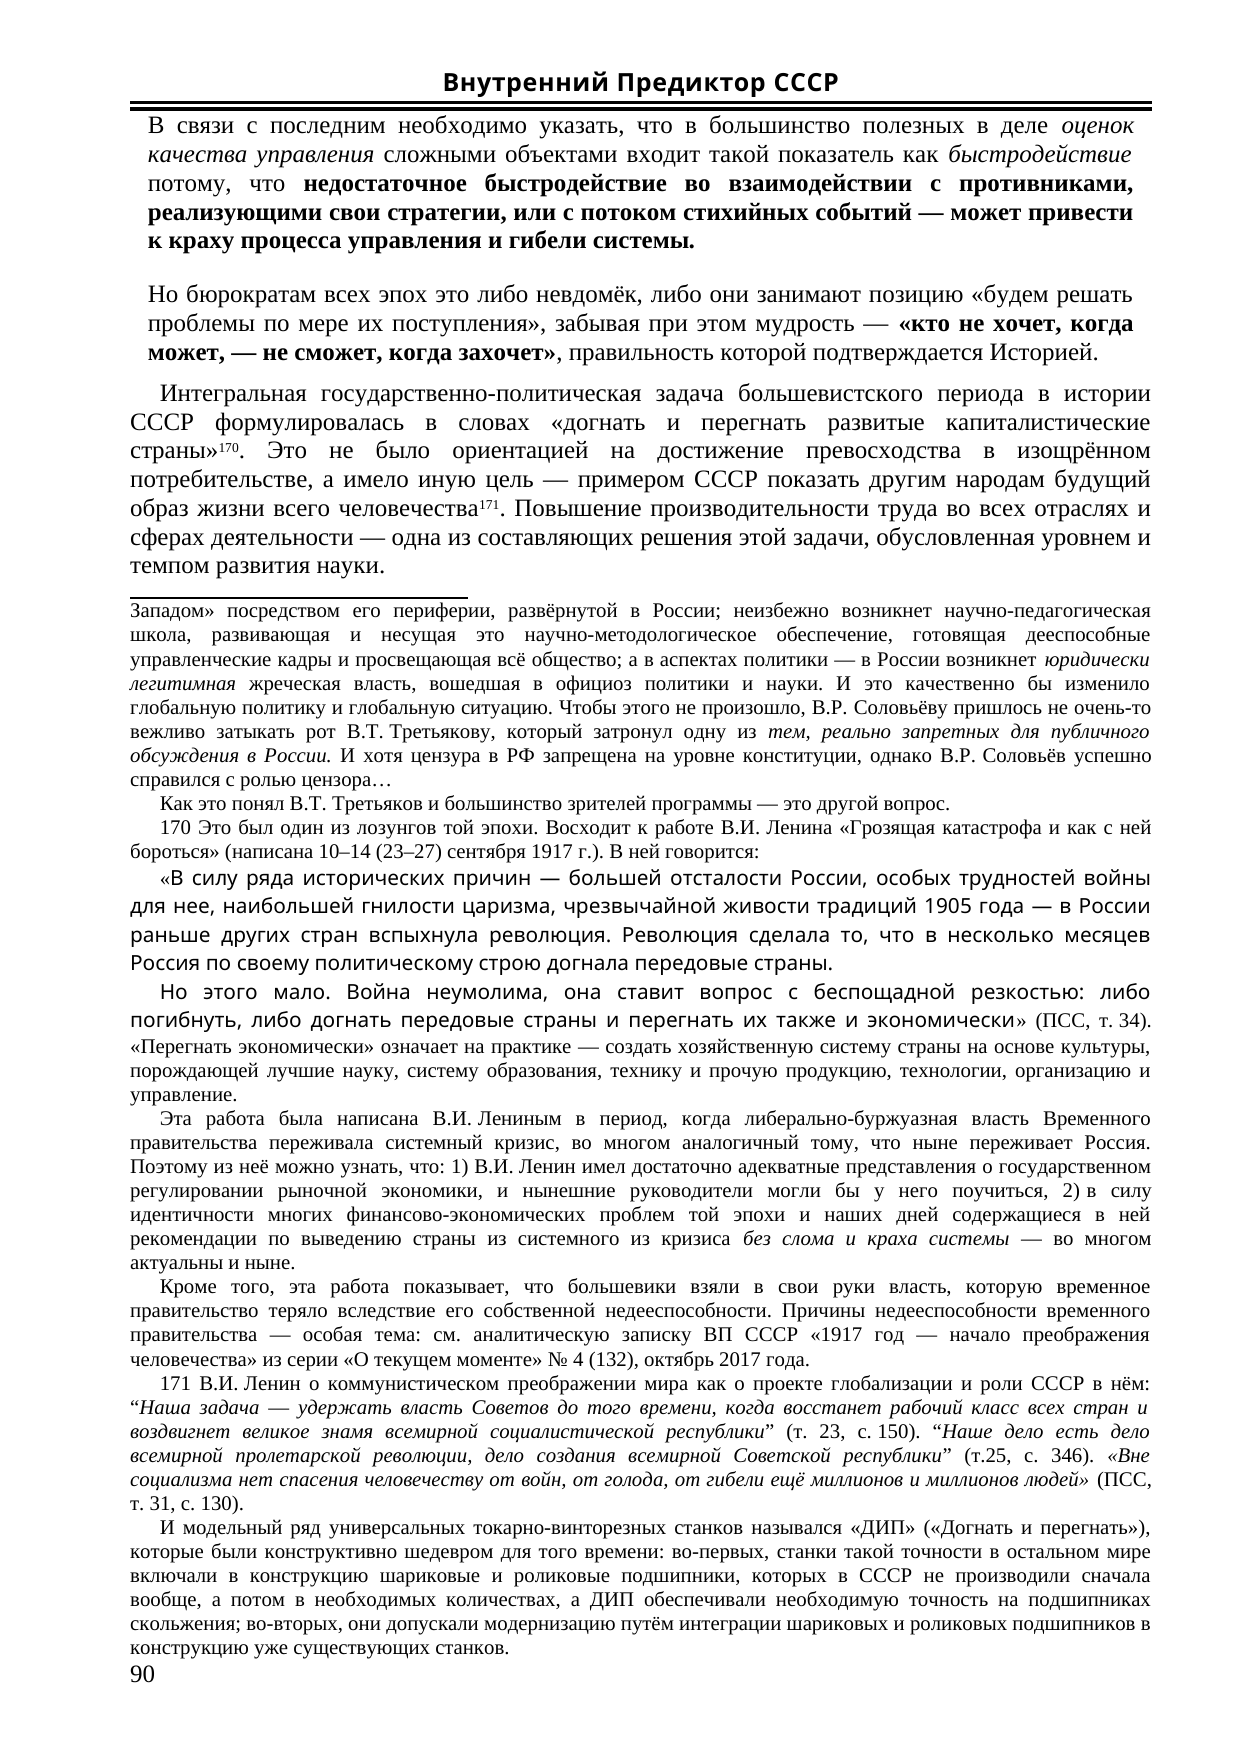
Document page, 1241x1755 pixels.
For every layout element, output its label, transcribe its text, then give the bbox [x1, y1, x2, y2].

text Эта работа была написана В.И. Лениным в период, когда либерально-буржуазная власть Временного правительства переживала системный кризис, во многом аналогичный тому, что ныне переживает Россия. Поэтому из неё можно узнать, что: 1) В.И. Ленин имел достаточно адекватные представления о государственном регулировании рыночной экономики, и нынешние руководители могли бы у него поучиться, 2) в силу идентичности многих финансово-экономических проблем той эпохи и наших дней содержащиеся в ней рекомендации по выведению страны из системного из кризиса без слома и краха системы — во многом актуальны и ныне. [130, 1106, 1152, 1274]
text Это был один из лозунгов той эпохи. Восходит к работе В.И. Ленина «Грозящая катастрофа и как с ней бороться» (написана 10–14 (23–27) сентября 1917 г.). В ней говорится: [130, 815, 1152, 863]
text И модельный ряд универсальных токарно-винторезных станков назывался «ДИП» («Догнать и перегнать»), которые были конструктивно шедевром для того времени: во-первых, станки такой точности в остальном мире включали в конструкцию шариковые и роликовые подшипники, которых в СССР не производили сначала вообще, а потом в необходимых количествах, а ДИП обеспечивали необходимую точность на подшипниках скольжения; во-вторых, они допускали модернизацию путём интеграции шариковых и роликовых подшипников в конструкцию уже существующих станков. [130, 1515, 1152, 1659]
text Но этого мало. Война неумолима, она ставит вопрос с беспощадной резкостью: либо погибнуть, либо догнать передовые страны и перегнать их также и экономически» (ПСС, т. 34). «Перегнать экономически» означает на практике — создать хозяйственную систему страны на основе культуры, порождающей лучшие науку, систему образования, технику и прочую продукцию, технологии, организацию и управление. [130, 977, 1152, 1106]
text Интегральная государственно-политическая задача большевистского периода в истории СССР формулировалась в словах «догнать и перегнать развитые капиталистические страны». Это не было ориентацией на достижение превосходства в изощрённом потребительстве, а имело иную цель — примером СССР показать другим народам будущий образ жизни всего человечества. Повышение производительности труда во всех отраслях и сферах деятельности — одна из составляющих решения этой задачи, обусловленная уровнем и темпом развития науки. [130, 378, 1152, 579]
text В.И. Ленин о коммунистическом преображении мира как о проекте глобализации и роли СССР в нём: “Наша задача — удержать власть Советов до того времени, когда восстанет рабочий класс всех стран и воздвигнет великое знамя всемирной социалистической республики” (т. 23, с. 150). “Наше дело есть дело всемирной пролетарской революции, дело создания всемирной Советской республики” (т.25, с. 346). «Вне социализма нет спасения человечеству от войн, от голода, от гибели ещё миллионов и миллионов людей» (ПСС, т. 31, с. 130). [130, 1371, 1152, 1515]
text Но бюрократам всех эпох это либо невдомёк, либо они занимают позицию «будем решать проблемы по мере их поступления», забывая при этом мудрость — «кто не хочет, когда может, — не сможет, когда захочет», правильность которой подтверждается Историей. [148, 279, 1134, 366]
text «В силу ряда исторических причин — большей отсталости России, особых трудностей войны для нее, наибольшей гнилости царизма, чрезвычайной живости традиций 1905 года — в России раньше других стран вспыхнула революция. Революция сделала то, что в несколько месяцев Россия по своему политическому строю догнала передовые страны. [130, 863, 1152, 977]
text Кроме того, эта работа показывает, что большевики взяли в свои руки власть, которую временное правительство теряло вследствие его собственной недееспособности. Причины недееспособности временного правительства — особая тема: см. аналитическую записку ВП СССР «1917 год — начало преображения человечества» из серии «О текущем моменте» № 4 (132), октябрь 2017 года. [130, 1274, 1152, 1371]
text В связи с последним необходимо указать, что в большинство полезных в деле оценок качества управления сложными объектами входит такой показатель как быстродействие потому, что недостаточное быстродействие во взаимодействии с противниками, реализующими свои стратегии, или с потоком стихийных событий — может привести к краху процесса управления и гибели системы. [148, 111, 1134, 254]
text Как это понял В.Т. Третьяков и большинство зрителей программы — это другой вопрос. [130, 791, 1152, 815]
text Западом» посредством его периферии, развёрнутой в России; неизбежно возникнет научно-педагогическая школа, развивающая и несущая это научно-методологическое обеспечение, готовящая дееспособные управленческие кадры и просвещающая всё общество; а в аспектах политики — в России возникнет юридически легитимная жреческая власть, вошедшая в официоз политики и науки. И это качественно бы изменило глобальную политику и глобальную ситуацию. Чтобы этого не произошло, В.Р. Соловьёву пришлось не очень-то вежливо затыкать рот В.Т. Третьякову, который затронул одну из тем, реально запретных для публичного обсуждения в России. И хотя цензура в РФ запрещена на уровне конституции, однако В.Р. Соловьёв успешно справился с ролью цензора… [130, 598, 1152, 791]
